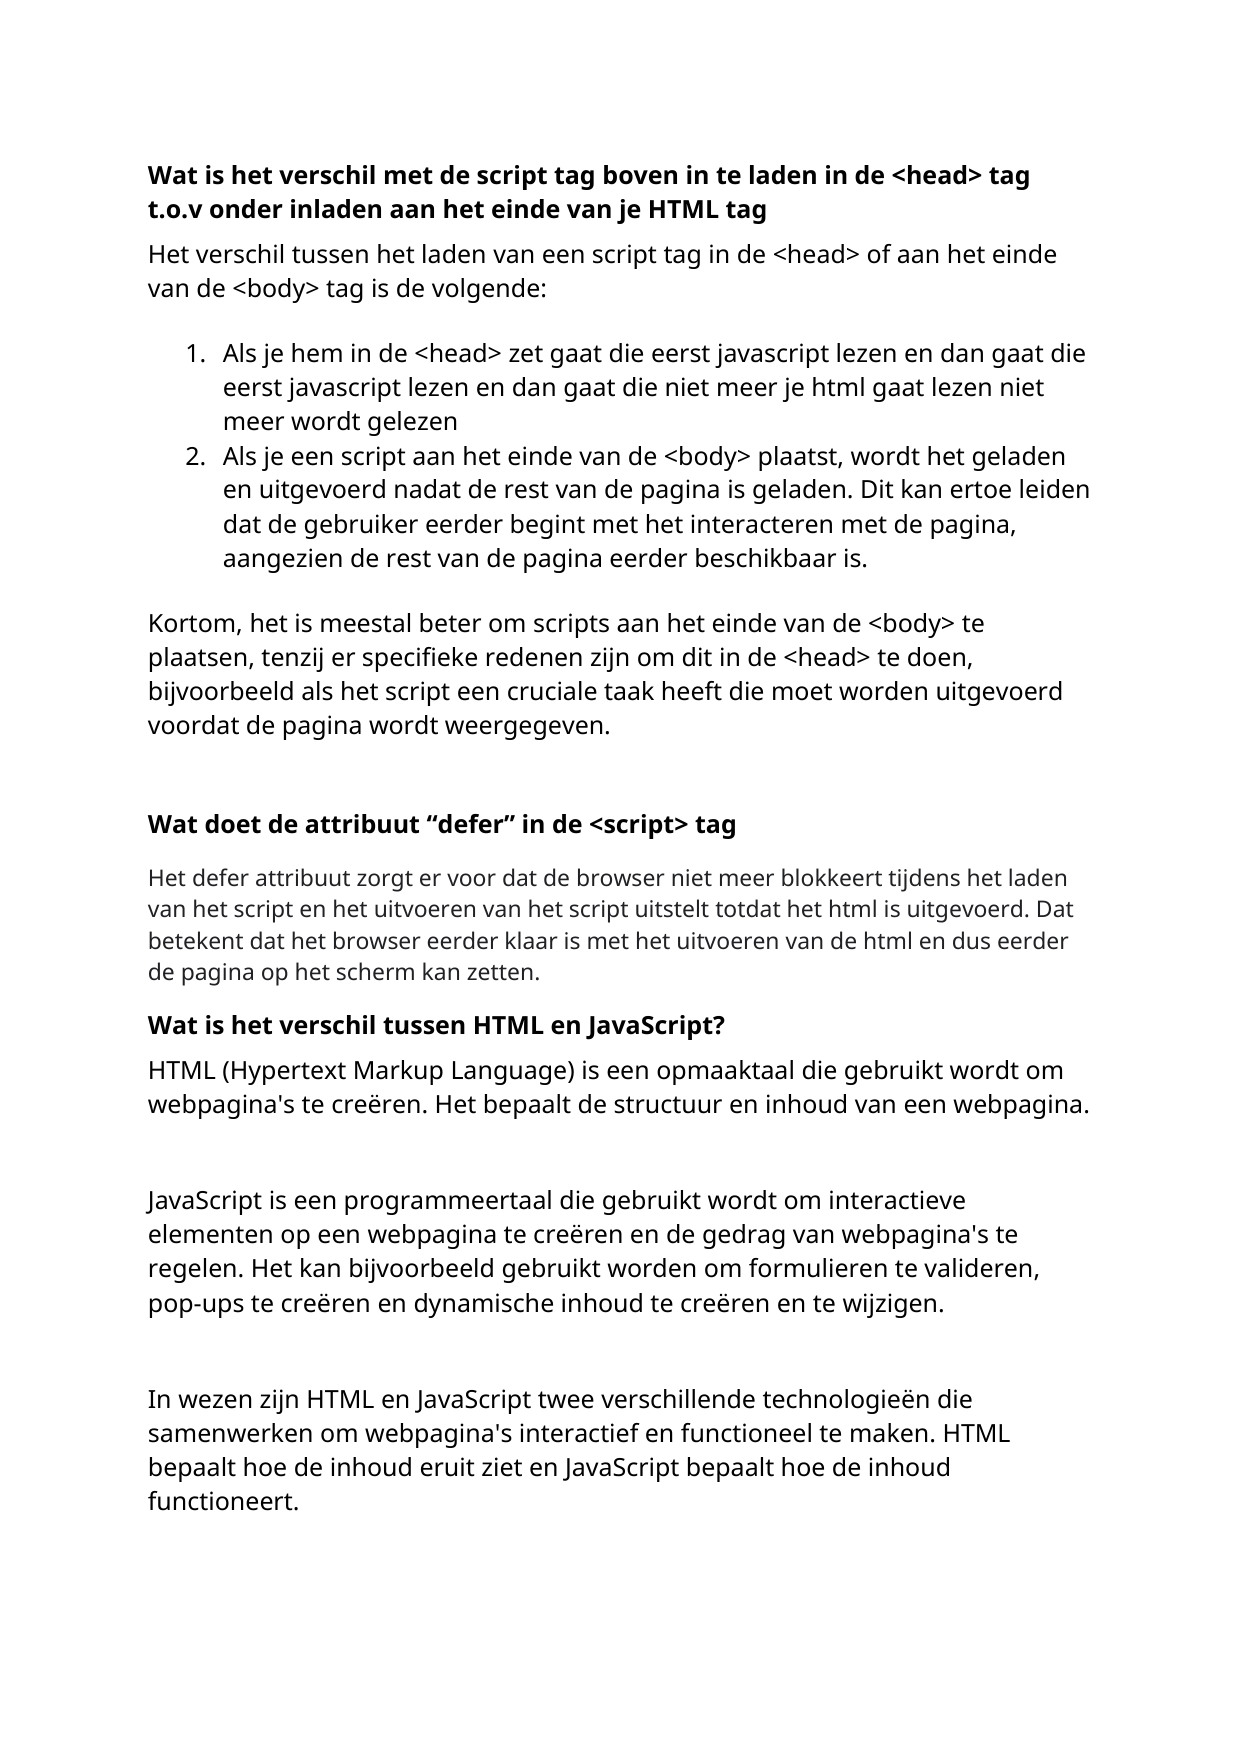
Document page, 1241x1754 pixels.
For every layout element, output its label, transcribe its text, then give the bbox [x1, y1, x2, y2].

text Het defer attribuut zorgt er voor dat de browser niet meer blokkeert tijdens het laden van het script en het uitvoeren van het script uitstelt totdat het html is uitgevoerd. Dat betekent dat het browser eerder klaar is met het uitvoeren van de html en dus eerder de pagina op het scherm kan zetten. [148, 862, 1093, 987]
text Het verschil tussen het laden van een script tag in de <head> of aan het einde van de <body> tag is de volgende: [148, 237, 1093, 305]
list Als je een script aan het einde van de <body> plaatst, wordt het geladen en uitgevoerd nadat de rest van de pagina is geladen. Dit kan ertoe leiden dat de gebruiker eerder begint met het interacteren met de pagina, aangezien de rest van de pagina eerder beschikbaar is. [185, 438, 1093, 574]
text Wat is het verschil met de script tag boven in te laden in de <head> tag t.o.v onder inladen aan het einde van je HTML tag [148, 158, 1093, 226]
text In wezen zijn HTML en JavaScript twee verschillende technologieën die samenwerken om webpagina's interactief en functioneel te maken. HTML bepaalt hoe de inhoud eruit ziet en JavaScript bepaalt hoe de inhoud functioneert. [148, 1382, 1093, 1518]
text HTML (Hypertext Markup Language) is een opmaaktaal die gebruikt wordt om webpagina's te creëren. Het bepaalt de structuur en inhoud van een webpagina. [148, 1052, 1093, 1121]
text Wat is het verschil tussen HTML en JavaScript? [148, 1008, 1093, 1042]
list Als je hem in de <head> zet gaat die eerst javascript lezen en dan gaat die eerst javascript lezen en dan gaat die niet meer je html gaat lezen niet meer wordt gelezen [185, 336, 1093, 438]
text JavaScript is een programmeertaal die gebruikt wordt om interactieve elementen op een webpagina te creëren en de gedrag van webpagina's te regelen. Het kan bijvoorbeeld gebruikt worden om formulieren te valideren, pop-ups te creëren en dynamische inhoud te creëren en te wijzigen. [148, 1183, 1093, 1319]
text Kortom, het is meestal beter om scripts aan het einde van de <body> te plaatsen, tenzij er specifieke redenen zijn om dit in de <head> te doen, bijvoorbeeld als het script een cruciale taak heeft die moet worden uitgevoerd voordat de pagina wordt weergegeven. [148, 606, 1093, 742]
text Wat doet de attribuut “defer” in de <script> tag [148, 807, 1093, 841]
